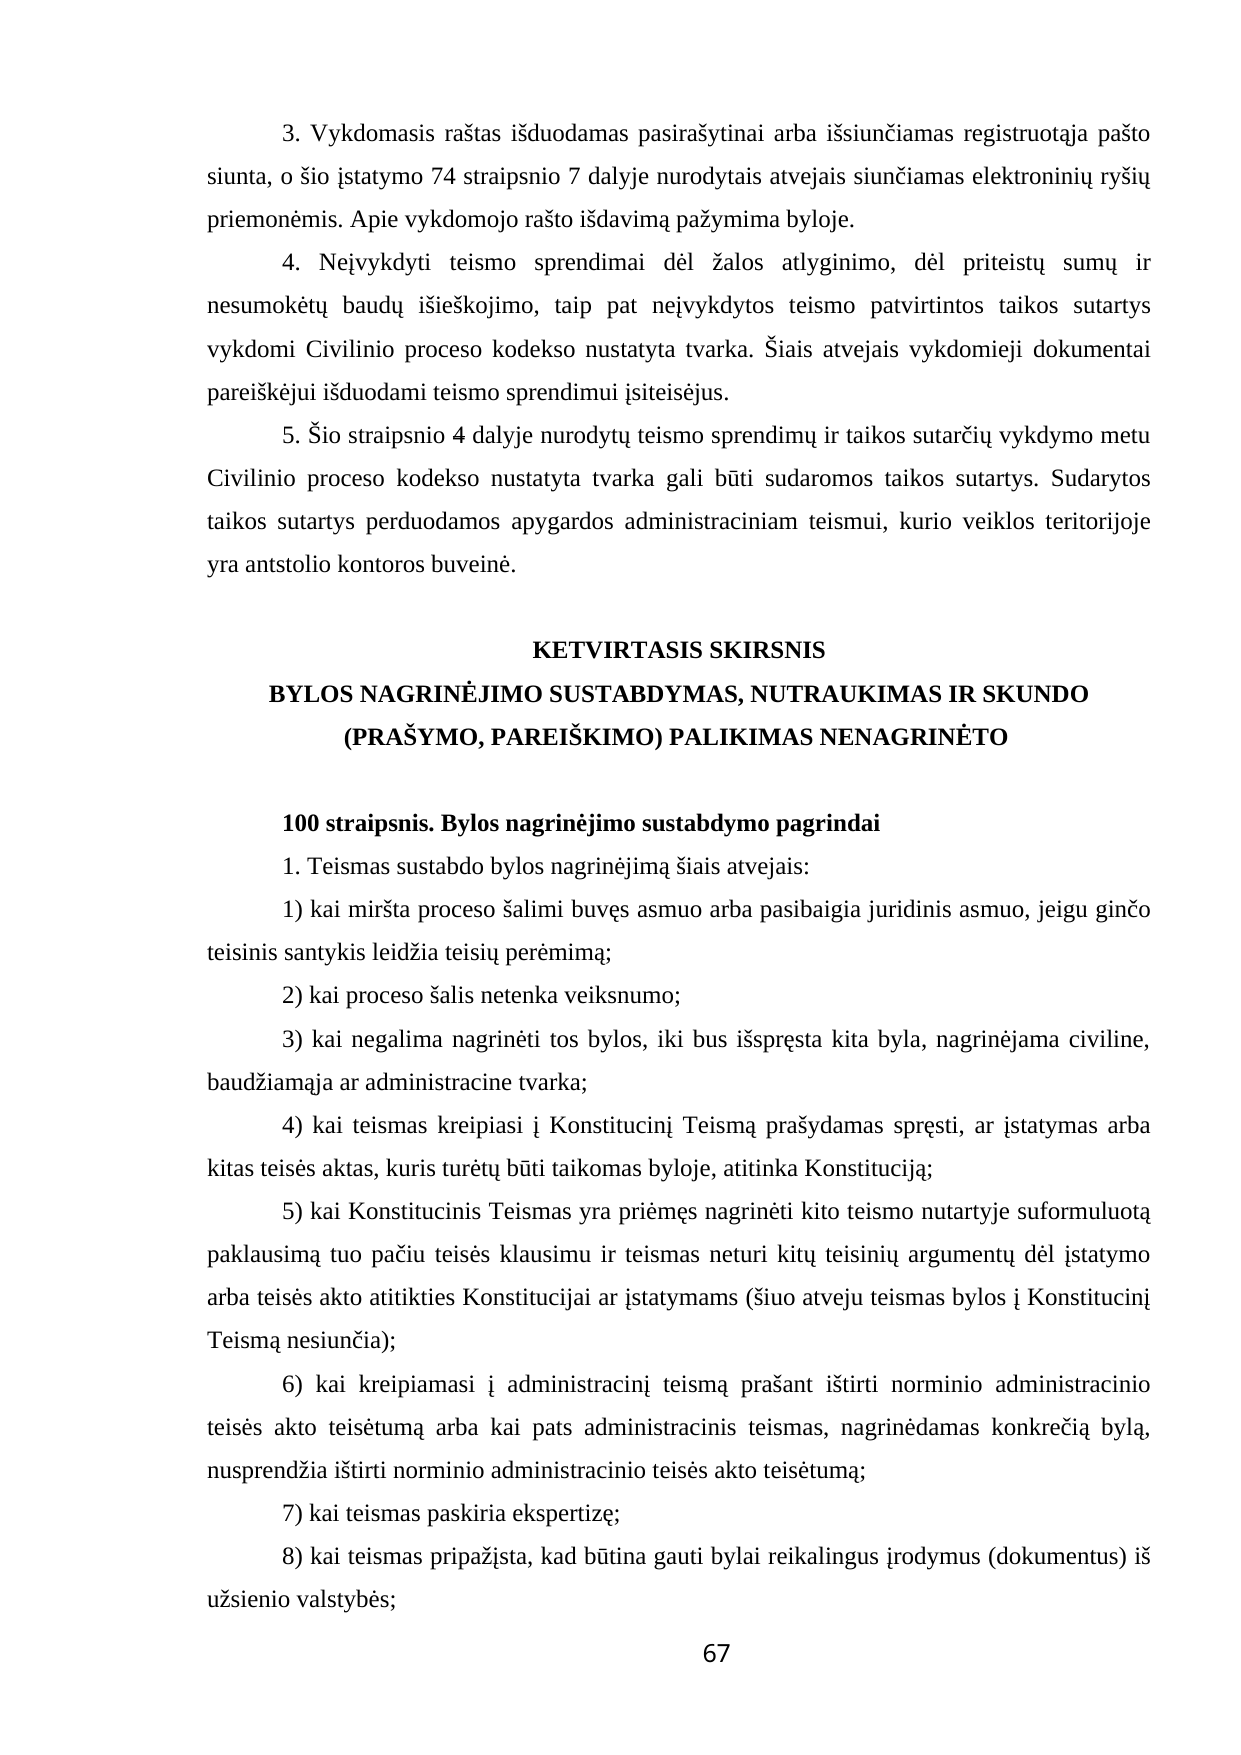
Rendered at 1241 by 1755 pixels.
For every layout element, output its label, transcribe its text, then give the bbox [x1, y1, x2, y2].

text BYLOS NAGRINĖJIMO SUSTABDYMAS, NUTRAUKIMAS IR SKUNDO (PRAŠYMO, PAREIŠKIMO) PALIKIMAS NENAGRINĖTO [207, 679, 1152, 751]
text 4. Neįvykdyti teismo sprendimai dėl žalos atlyginimo, dėl priteistų sumų ir nesumokėtų baudų išieškojimo, taip pat neįvykdytos teismo patvirtintos taikos sutartys vykdomi Civilinio proceso kodekso nustatyta tvarka. Šiais atvejais vykdomieji dokumentai pareiškėjui išduodami teismo sprendimui įsiteisėjus. [207, 247, 1152, 406]
text 6) kai kreipiamasi į administracinį teismą prašant ištirti norminio administracinio teisės akto teisėtumą arba kai pats administracinis teismas, nagrinėdamas konkrečią bylą, nusprendžia ištirti norminio administracinio teisės akto teisėtumą; [207, 1369, 1152, 1484]
text 1) kai miršta proceso šalimi buvęs asmuo arba pasibaigia juridinis asmuo, jeigu ginčo teisinis santykis leidžia teisių perėmimą; [207, 894, 1152, 966]
text 5. Šio straipsnio 4 dalyje nurodytų teismo sprendimų ir taikos sutarčių vykdymo metu Civilinio proceso kodekso nustatyta tvarka gali būti sudaromos taikos sutartys. Sudarytos taikos sutartys perduodamos apygardos administraciniam teismui, kurio veiklos teritorijoje yra antstolio kontoros buveinė. [207, 420, 1152, 578]
text 100 straipsnis. Bylos nagrinėjimo sustabdymo pagrindai [207, 808, 1152, 837]
text 7) kai teismas paskiria ekspertizę; [207, 1498, 1152, 1527]
text 5) kai Konstitucinis Teismas yra priėmęs nagrinėti kito teismo nutartyje suformuluotą paklausimą tuo pačiu teisės klausimu ir teismas neturi kitų teisinių argumentų dėl įstatymo arba teisės akto atitikties Konstitucijai ar įstatymams (šiuo atveju teismas bylos į Konstitucinį Teismą nesiunčia); [207, 1196, 1152, 1354]
text 4) kai teismas kreipiasi į Konstitucinį Teismą prašydamas spręsti, ar įstatymas arba kitas teisės aktas, kuris turėtų būti taikomas byloje, atitinka Konstituciją; [207, 1110, 1152, 1182]
text 8) kai teismas pripažįsta, kad būtina gauti bylai reikalingus įrodymus (dokumentus) iš užsienio valstybės; [207, 1541, 1152, 1613]
text 1. Teismas sustabdo bylos nagrinėjimą šiais atvejais: [207, 851, 1152, 880]
text 3) kai negalima nagrinėti tos bylos, iki bus išspręsta kita byla, nagrinėjama civiline, baudžiamąja ar administracine tvarka; [207, 1024, 1152, 1096]
text 3. Vykdomasis raštas išduodamas pasirašytinai arba išsiunčiamas registruotąja pašto siunta, o šio įstatymo 74 straipsnio 7 dalyje nurodytais atvejais siunčiamas elektroninių ryšių priemonėmis. Apie vykdomojo rašto išdavimą pažymima byloje. [207, 118, 1152, 233]
text KETVIRTASIS SKIRSNIS [207, 636, 1152, 664]
text 2) kai proceso šalis netenka veiksnumo; [207, 981, 1152, 1009]
